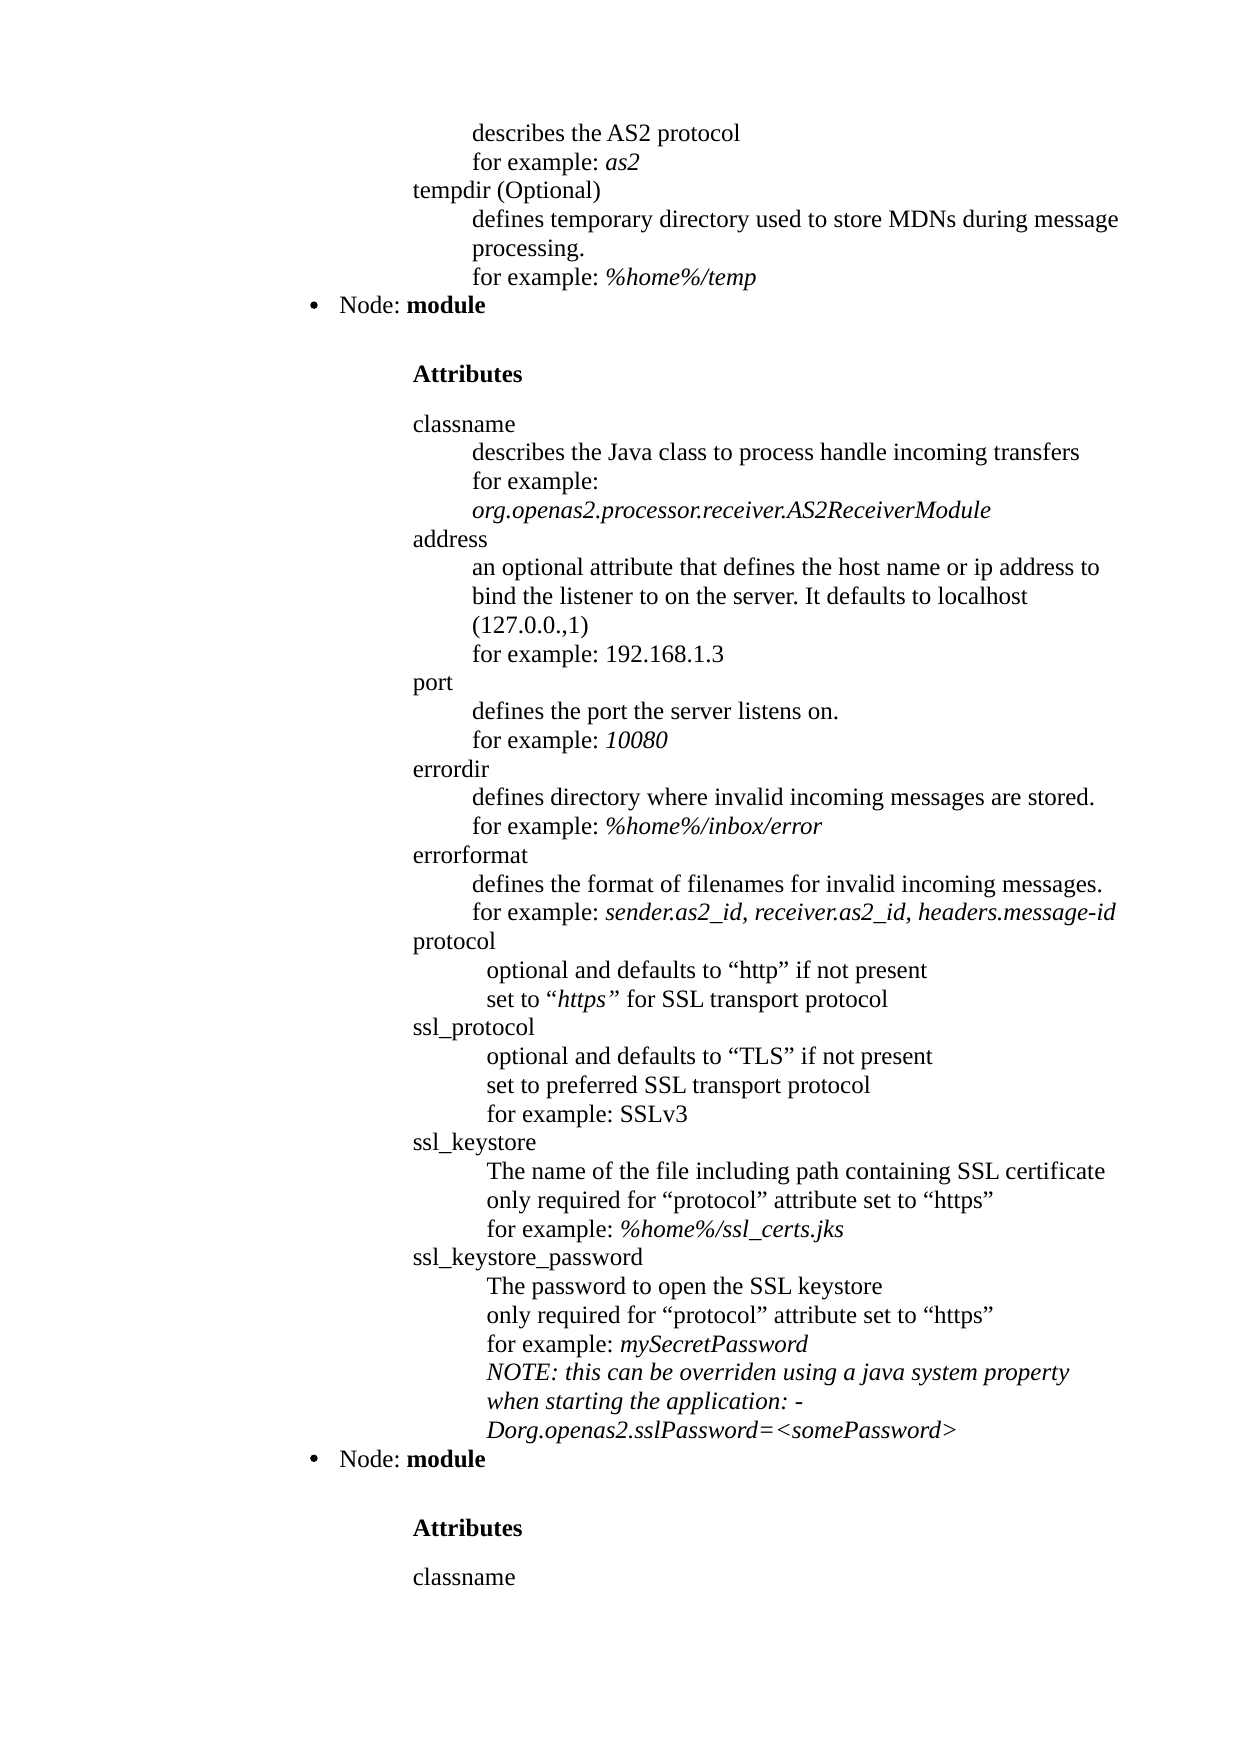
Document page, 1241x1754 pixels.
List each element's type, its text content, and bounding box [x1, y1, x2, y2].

list defines temporary directory used to store MDNs during message processing. for example: %home%/temp [442, 204, 1122, 291]
subtitle classname [383, 1562, 1122, 1590]
list Node: module [309, 1444, 1122, 1472]
subtitle classname [383, 409, 1122, 437]
subtitle optional and defaults to “TLS” if not present [457, 1041, 1122, 1070]
list NOTE: this can be overriden using a java system property when starting the application: -Dorg.openas2.sslPassword=<somePassword> [457, 1357, 1122, 1444]
subtitle protocol [383, 926, 1122, 955]
subtitle port [383, 667, 1122, 696]
list for example: %home%/ssl_certs.jks [457, 1214, 1122, 1242]
list Node: module [309, 291, 1122, 319]
subtitle address [383, 524, 1122, 552]
subtitle ssl_keystore_password [383, 1242, 1122, 1271]
list for example: mySecretPassword [457, 1329, 1122, 1357]
subtitle errordir [383, 754, 1122, 782]
subtitle ssl_keystore [383, 1127, 1122, 1156]
subtitle optional and defaults to “http” if not present [457, 955, 1122, 984]
subtitle errorformat [383, 840, 1122, 869]
subtitle only required for “protocol” attribute set to “https” [457, 1300, 1122, 1329]
list set to preferred SSL transport protocol [457, 1070, 1122, 1099]
subtitle The password to open the SSL keystore [457, 1271, 1122, 1300]
subtitle only required for “protocol” attribute set to “https” [457, 1185, 1122, 1214]
list Attributes [383, 1478, 1122, 1541]
subtitle tempdir (Optional) [383, 176, 1122, 204]
list describes the AS2 protocol for example: as2 [442, 118, 1122, 176]
subtitle The name of the file including path containing SSL certificate [457, 1156, 1122, 1185]
list Attributes [383, 325, 1122, 388]
list an optional attribute that defines the host name or ip address to bind the listener to on the server. It defaults to localhost (127.0.0.,1) for example: 192.168.1.3 [442, 552, 1122, 667]
subtitle ssl_protocol [383, 1012, 1122, 1041]
list defines the port the server listens on. for example: 10080 [442, 696, 1122, 754]
list describes the Java class to process handle incoming transfers for example: org.openas2.processor.receiver.AS2ReceiverModule [442, 437, 1122, 524]
list set to “https” for SSL transport protocol [457, 984, 1122, 1012]
list for example: SSLv3 [457, 1099, 1122, 1127]
list defines directory where invalid incoming messages are stored. for example: %home%/inbox/error [442, 782, 1122, 840]
list defines the format of filenames for invalid incoming messages. for example: sender.as2_id, receiver.as2_id, headers.message-id [442, 869, 1122, 926]
